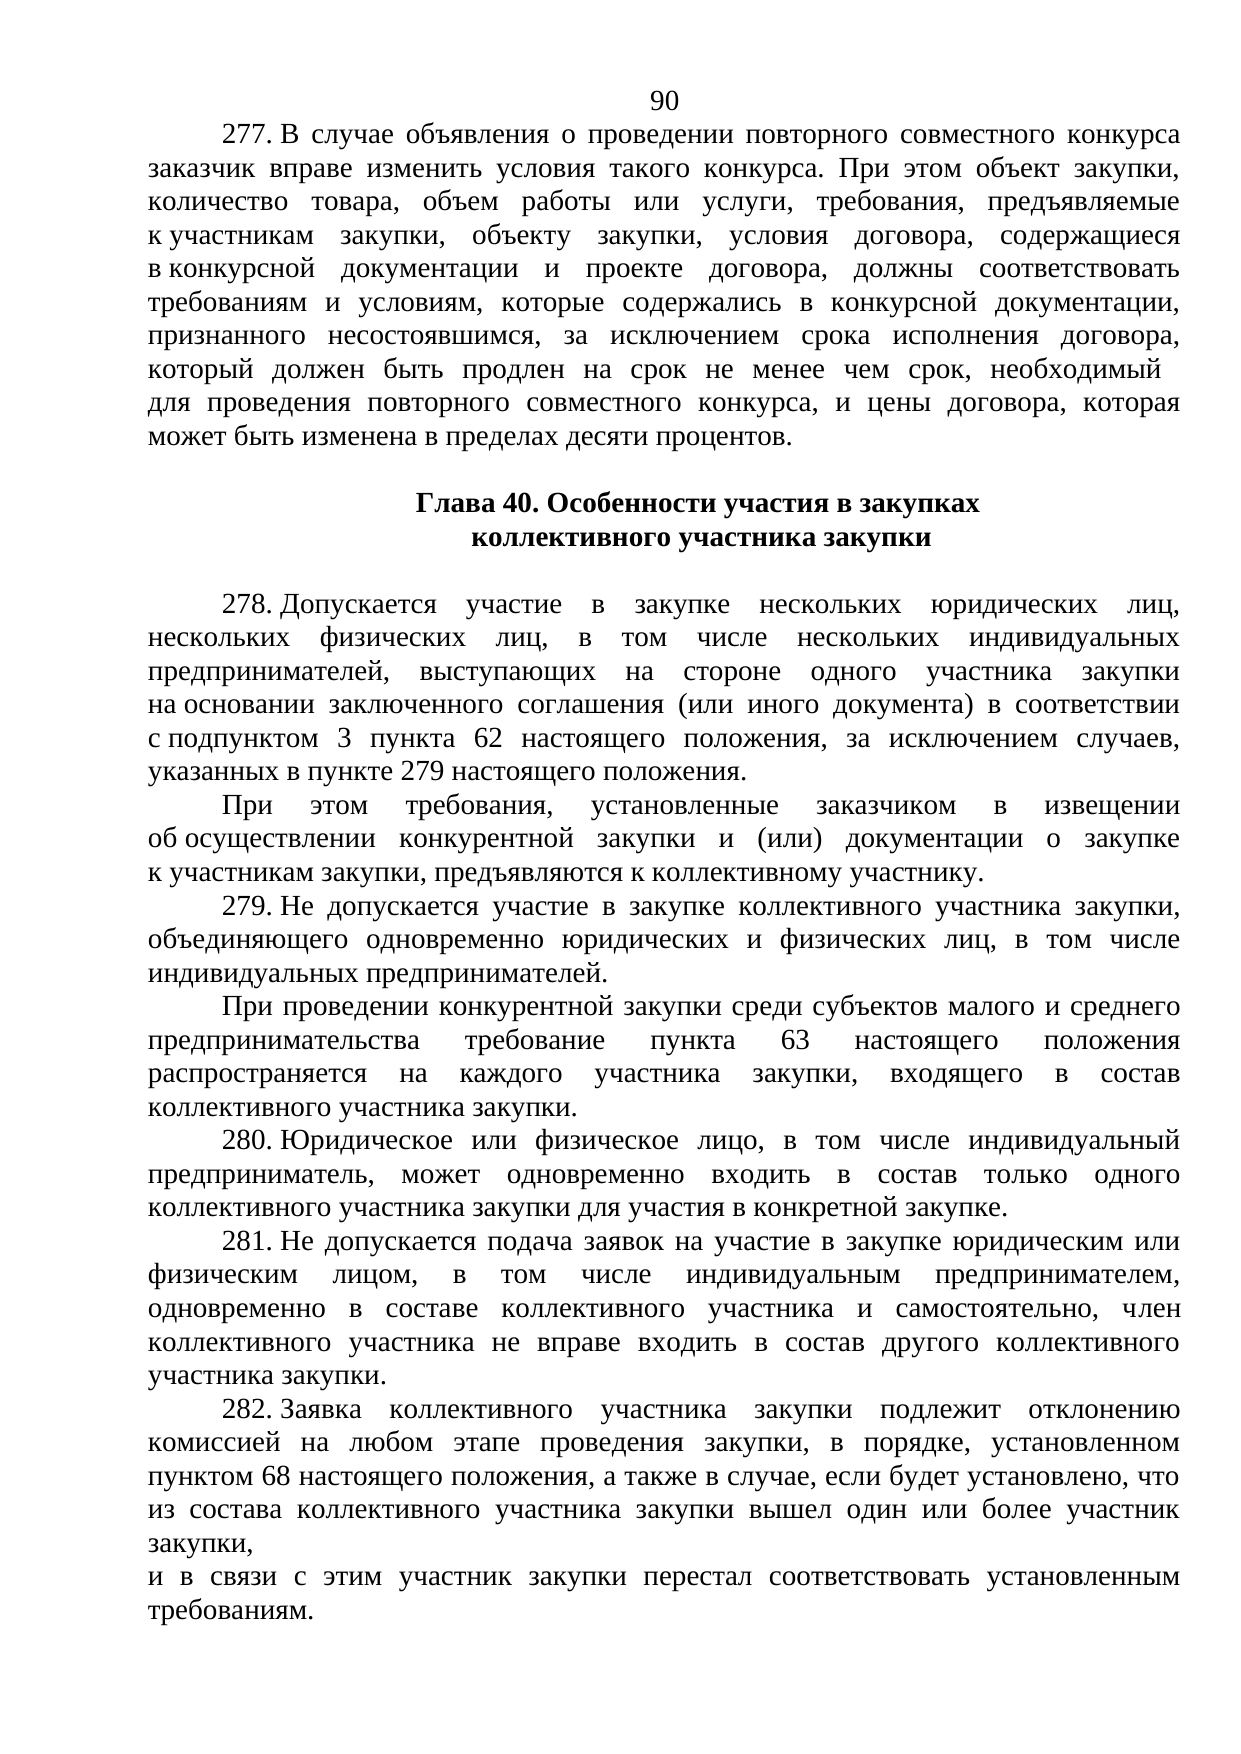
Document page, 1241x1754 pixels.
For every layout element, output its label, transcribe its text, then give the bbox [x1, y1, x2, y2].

text 277. В случае объявления о проведении повторного совместного конкурса заказчик вправе изменить условия такого конкурса. При этом объект закупки, количество товара, объем работы или услуги, требования, предъявляемые к участникам закупки, объекту закупки, условия договора, содержащиеся в конкурсной документации и проекте договора, должны соответствовать требованиям и условиям, которые содержались в конкурсной документации, признанного несостоявшимся, за исключением срока исполнения договора, который должен быть продлен на срок не менее чем срок, необходимый для проведения повторного совместного конкурса, и цены договора, которая может быть изменена в пределах десяти процентов. [148, 116, 1181, 452]
text 279. Не допускается участие в закупке коллективного участника закупки, объединяющего одновременно юридических и физических лиц, в том числе индивидуальных предпринимателей. [148, 888, 1181, 988]
text 282. Заявка коллективного участника закупки подлежит отклонению комиссией на любом этапе проведения закупки, в порядке, установленном пунктом 68 настоящего положения, а также в случае, если будет установлено, что из состава коллективного участника закупки вышел один или более участник закупки, и в связи с этим участник закупки перестал соответствовать установленным требованиям. [148, 1391, 1181, 1626]
text При проведении конкурентной закупки среди субъектов малого и среднего предпринимательства требование пункта 63 настоящего положения распространяется на каждого участника закупки, входящего в состав коллективного участника закупки. [148, 988, 1181, 1122]
text Глава 40. Особенности участия в закупках [148, 485, 1181, 519]
text При этом требования, установленные заказчиком в извещении об осуществлении конкурентной закупки и (или) документации о закупке к участникам закупки, предъявляются к коллективному участнику. [148, 787, 1181, 888]
text 281. Не допускается подача заявок на участие в закупке юридическим или физическим лицом, в том числе индивидуальным предпринимателем, одновременно в составе коллективного участника и самостоятельно, член коллективного участника не вправе входить в состав другого коллективного участника закупки. [148, 1223, 1181, 1391]
text 280. Юридическое или физическое лицо, в том числе индивидуальный предприниматель, может одновременно входить в состав только одного коллективного участника закупки для участия в конкретной закупке. [148, 1122, 1181, 1223]
text коллективного участника закупки [148, 519, 1181, 552]
text 278. Допускается участие в закупке нескольких юридических лиц, нескольких физических лиц, в том числе нескольких индивидуальных предпринимателей, выступающих на стороне одного участника закупки на основании заключенного соглашения (или иного документа) в соответствии с подпунктом 3 пункта 62 настоящего положения, за исключением случаев, указанных в пункте 279 настоящего положения. [148, 586, 1181, 787]
